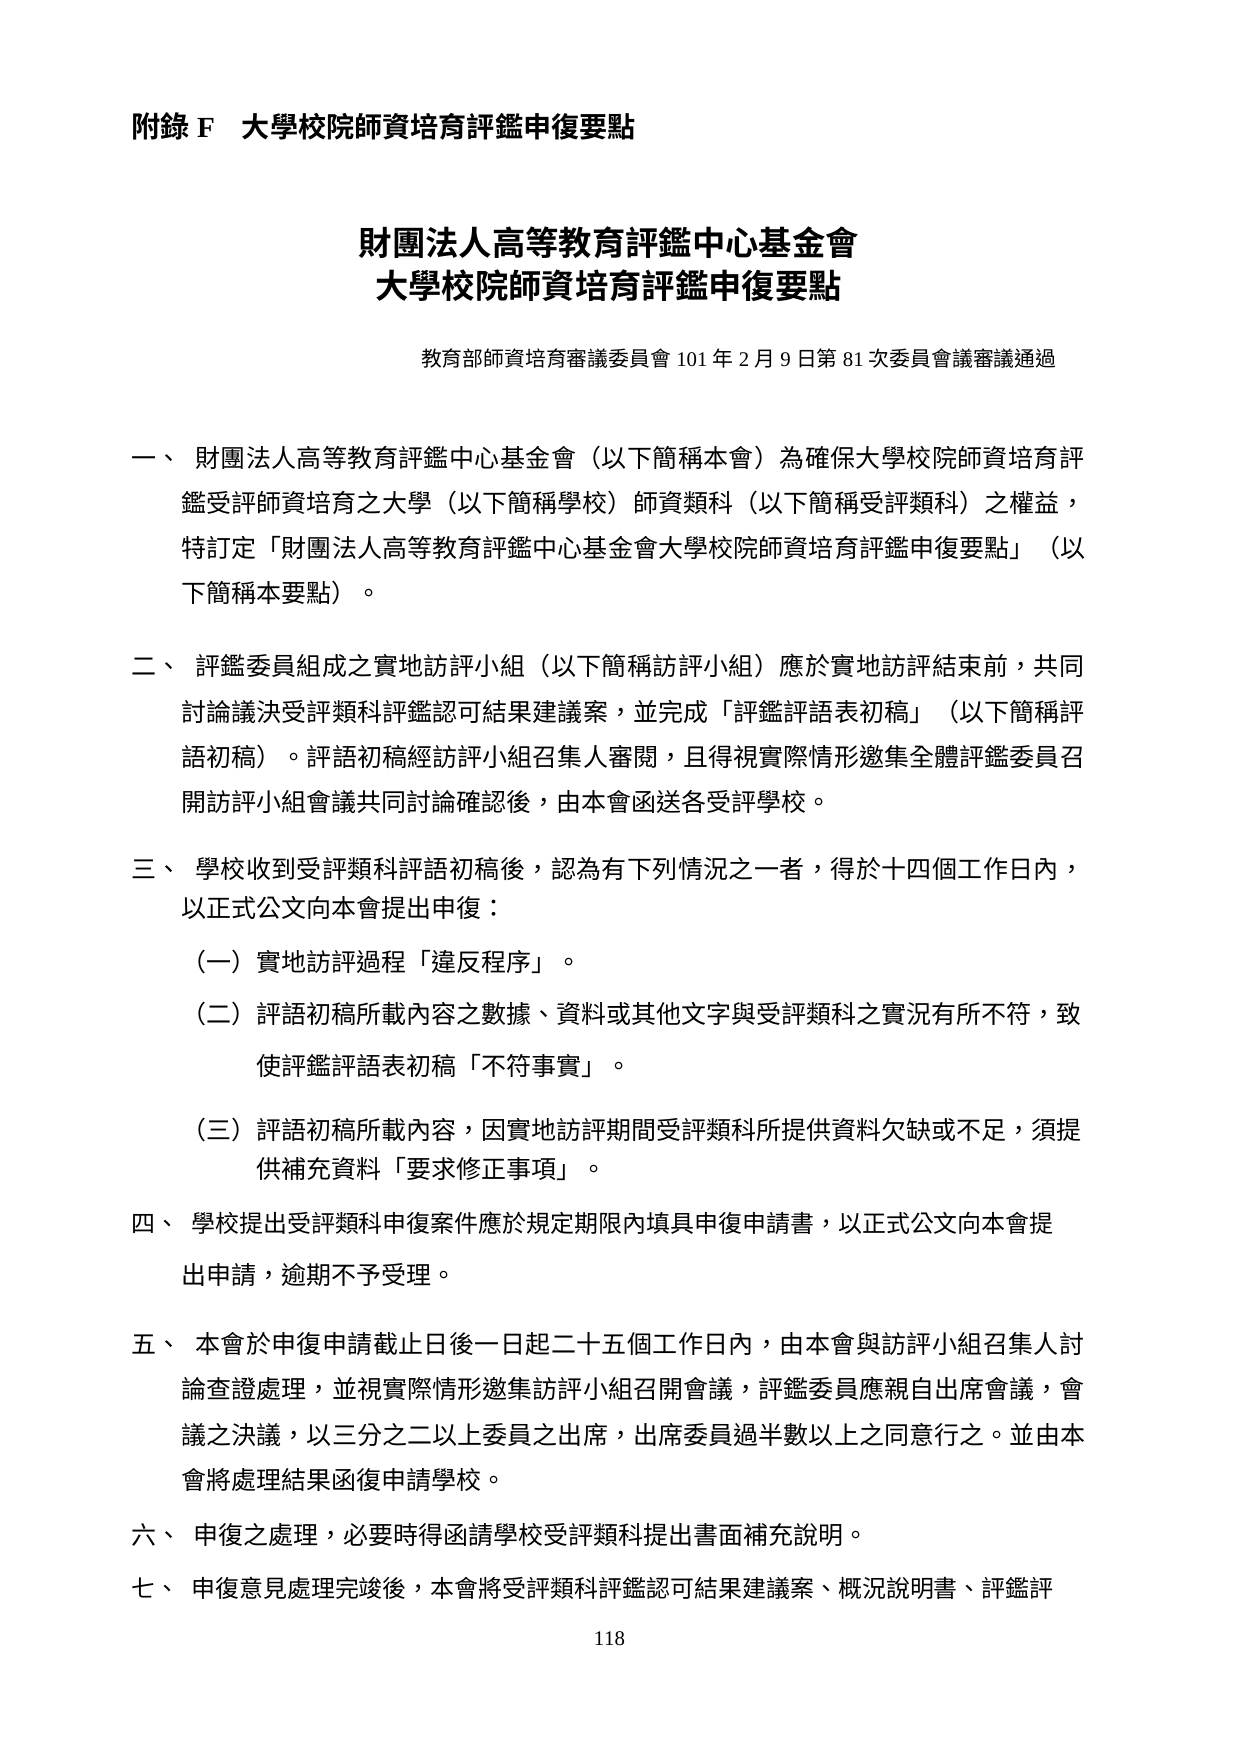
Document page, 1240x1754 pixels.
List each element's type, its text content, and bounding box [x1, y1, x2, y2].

text 出申請，逾期不予受理。 [181, 1260, 1089, 1290]
text 教育部師資培育審議委員會 101 年 2 月 9 日第 81 次委員會議審議通過 [421, 347, 1089, 372]
text 三、 學校收到受評類科評語初稿後，認為有下列情況之一者，得於十四個工作日內，以正式公文向本會提出申復： [131, 848, 1087, 925]
text 118 [131, 1626, 1087, 1650]
text 使評鑑評語表初稿「不符事實」。 [256, 1051, 1089, 1081]
text 五、 本會於申復申請截止日後一日起二十五個工作日內，由本會與訪評小組召集人討論查證處理，並視實際情形邀集訪評小組召開會議，評鑑委員應親自出席會議，會議之決議，以三分之二以上委員之出席，出席委員過半數以上之同意行之。並由本會將處理結果函復申請學校。 [131, 1317, 1087, 1498]
text （二）評語初稿所載內容之數據、資料或其他文字與受評類科之實況有所不符，致 [181, 999, 1089, 1029]
text 一、 財團法人高等教育評鑑中心基金會（以下簡稱本會）為確保大學校院師資培育評鑑受評師資培育之大學（以下簡稱學校）師資類科（以下簡稱受評類科）之權益，特訂定「財團法人高等教育評鑑中心基金會大學校院師資培育評鑑申復要點」（以下簡稱本要點）。 [131, 431, 1087, 612]
text 六、 申復之處理，必要時得函請學校受評類科提出書面補充說明。 [131, 1521, 1089, 1551]
text 四、 學校提出受評類科申復案件應於規定期限內填具申復申請書，以正式公文向本會提 [131, 1209, 1089, 1238]
text 附錄 F 大學校院師資培育評鑑申復要點 [131, 106, 1089, 146]
text （一）實地訪評過程「違反程序」。 [181, 947, 1089, 977]
text 財團法人高等教育評鑑中心基金會大學校院師資培育評鑑申復要點 [359, 222, 860, 307]
text 二、 評鑑委員組成之實地訪評小組（以下簡稱訪評小組）應於實地訪評結束前，共同討論議決受評類科評鑑認可結果建議案，並完成「評鑑評語表初稿」（以下簡稱評語初稿）。評語初稿經訪評小組召集人審閱，且得視實際情形邀集全體評鑑委員召開訪評小組會議共同討論確認後，由本會函送各受評學校。 [131, 639, 1087, 821]
text （三）評語初稿所載內容，因實地訪評期間受評類科所提供資料欠缺或不足，須提供補充資料「要求修正事項」。 [181, 1109, 1087, 1186]
text 七、 申復意見處理完竣後，本會將受評類科評鑑認可結果建議案、概況說明書、評鑑評 [131, 1574, 1089, 1603]
